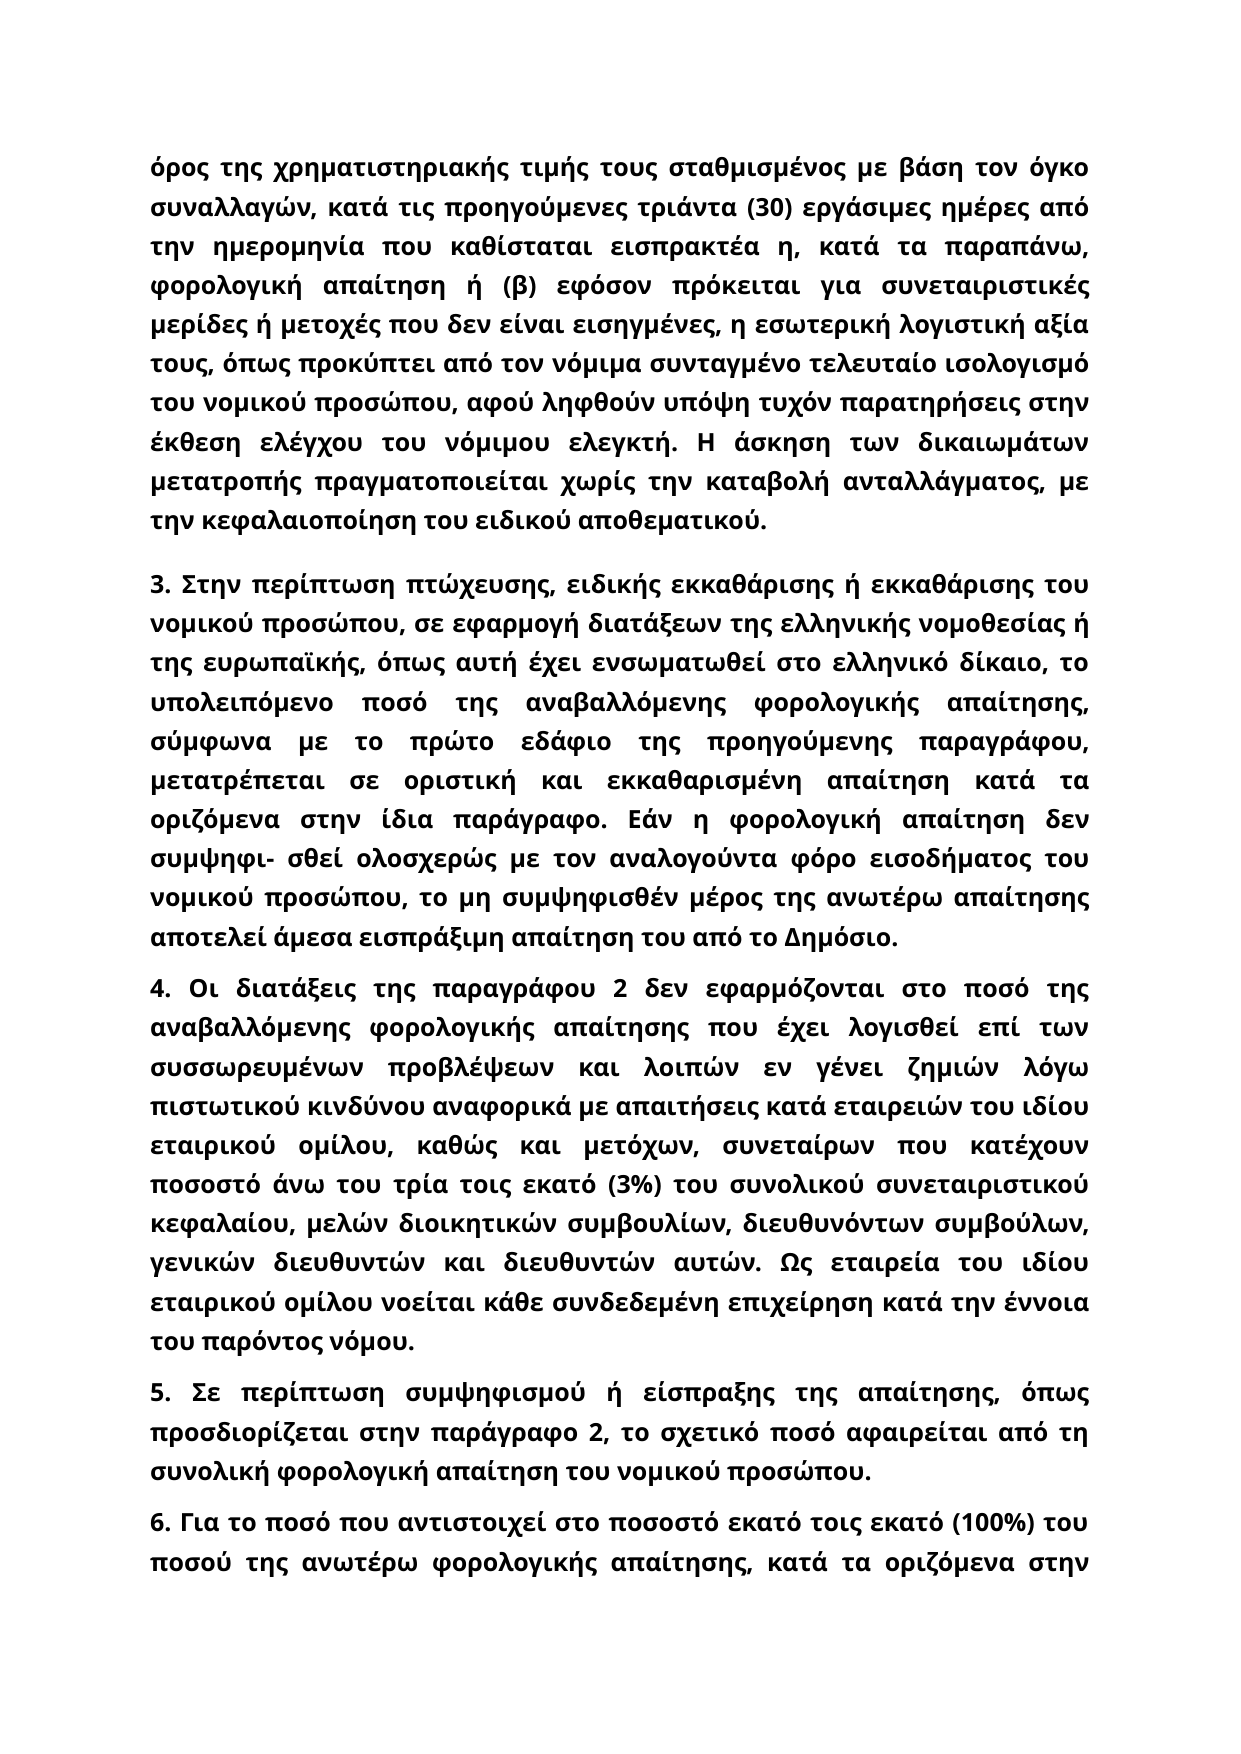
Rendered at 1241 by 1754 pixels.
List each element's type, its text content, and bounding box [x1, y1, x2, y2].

text 5. Σε περίπτωση συμψηφισμού ή είσπραξης της απαίτησης, όπως προσδιορίζεται στην παράγραφο 2, το σχετικό ποσό αφαιρείται από τη συνολική φορολογική απαίτηση του νομικού προσώπου. [150, 1375, 1090, 1487]
text 3. Στην περίπτωση πτώχευσης, ειδικής εκκαθάρισης ή εκκαθάρισης του νομικού προσώπου, σε εφαρμογή διατάξεων της ελληνικής νομοθεσίας ή της ευρωπαϊκής, όπως αυτή έχει ενσωματωθεί στο ελληνικό δίκαιο, το υπολειπόμενο ποσό της αναβαλλόμενης φορολογικής απαίτησης, σύμφωνα με το πρώτο εδάφιο της προηγούμενης παραγράφου, μετατρέπεται σε οριστική και εκκαθαρισμένη απαίτηση κατά τα οριζόμενα στην ίδια παράγραφο. Εάν η φορολογική απαίτηση δεν συμψηφι- σθεί ολοσχερώς με τον αναλογούντα φόρο εισοδήματος του νομικού προσώπου, το μη συμψηφισθέν μέρος της ανωτέρω απαίτησης αποτελεί άμεσα εισπράξιμη απαίτηση του από το Δημόσιο. [150, 567, 1090, 953]
text όρος της χρηματιστηριακής τιμής τους σταθμισμένος με βάση τον όγκο συναλλαγών, κατά τις προηγούμενες τριάντα (30) εργάσιμες ημέρες από την ημερομηνία που καθίσταται εισπρακτέα η, κατά τα παραπάνω, φορολογική απαίτηση ή (β) εφόσον πρόκειται για συνεταιριστικές μερίδες ή μετοχές που δεν είναι εισηγμένες, η εσωτερική λογιστική αξία τους, όπως προκύπτει από τον νόμιμα συνταγμένο τελευταίο ισολογισμό του νομικού προσώπου, αφού ληφθούν υπόψη τυχόν παρατηρήσεις στην έκθεση ελέγχου του νόμιμου ελεγκτή. Η άσκηση των δικαιωμάτων μετατροπής πραγματοποιείται χωρίς την καταβολή ανταλλάγματος, με την κεφαλαιοποίηση του ειδικού αποθεματικού. [150, 150, 1090, 537]
text 4. Οι διατάξεις της παραγράφου 2 δεν εφαρμόζονται στο ποσό της αναβαλλόμενης φορολογικής απαίτησης που έχει λογισθεί επί των συσσωρευμένων προβλέψεων και λοιπών εν γένει ζημιών λόγω πιστωτικού κινδύνου αναφορικά με απαιτήσεις κατά εταιρειών του ιδίου εταιρικού ομίλου, καθώς και μετόχων, συνεταίρων που κατέχουν ποσοστό άνω του τρία τοις εκατό (3%) του συνολικού συνεταιριστικού κεφαλαίου, μελών διοικητικών συμβουλίων, διευθυνόντων συμβούλων, γενικών διευθυντών και διευθυντών αυτών. Ως εταιρεία του ιδίου εταιρικού ομίλου νοείται κάθε συνδεδεμένη επιχείρηση κατά την έννοια του παρόντος νόμου. [150, 971, 1090, 1357]
text 6. Για το ποσό που αντιστοιχεί στο ποσοστό εκατό τοις εκατό (100%) του ποσού της ανωτέρω φορολογικής απαίτησης, κατά τα οριζόμενα στην [150, 1505, 1090, 1578]
